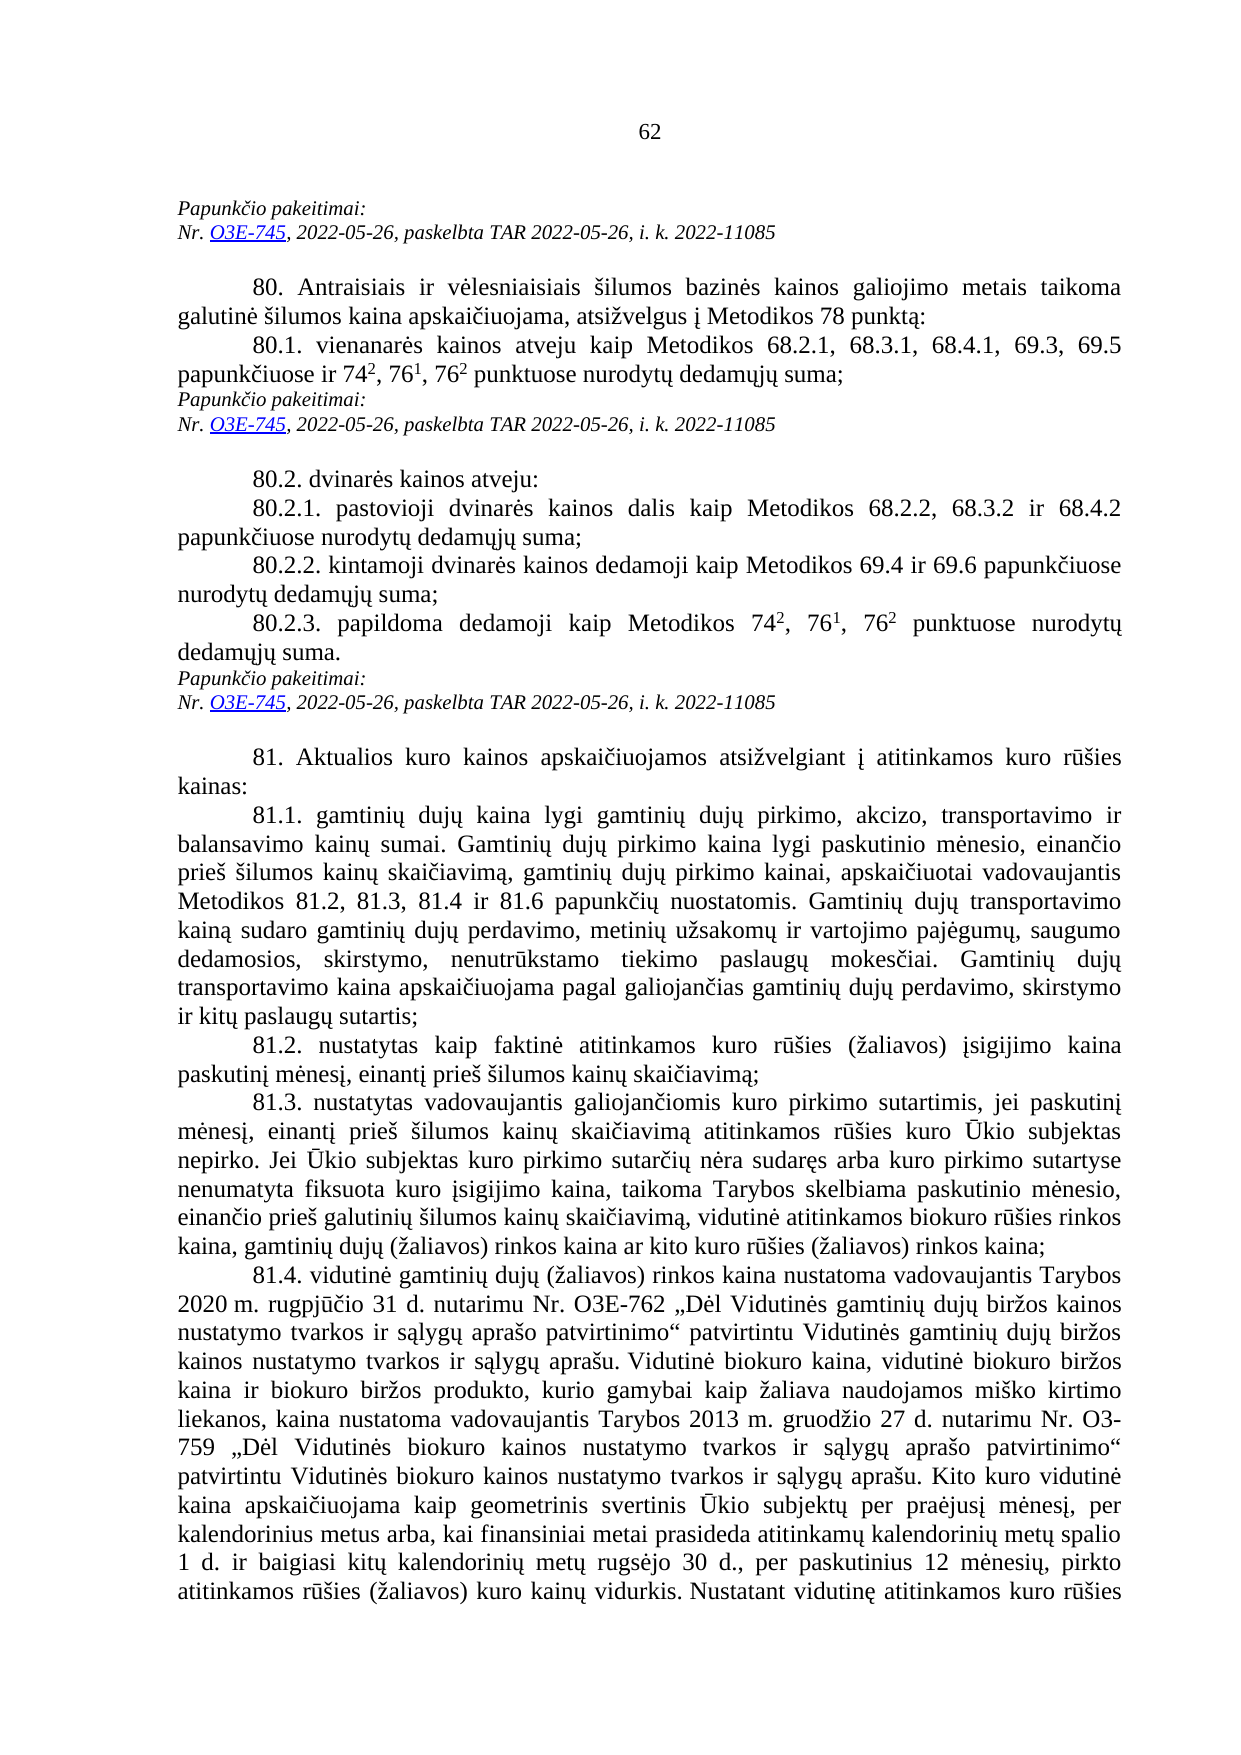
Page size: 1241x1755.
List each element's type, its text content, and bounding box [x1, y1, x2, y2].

text Nr. O3E-745, 2022-05-26, paskelbta TAR 2022-05-26, i. k. 2022-11085 [177, 689, 1122, 714]
text 81.1. gamtinių dujų kaina lygi gamtinių dujų pirkimo, akcizo, transportavimo ir balansavimo kainų sumai. Gamtinių dujų pirkimo kaina lygi paskutinio mėnesio, einančio prieš šilumos kainų skaičiavimą, gamtinių dujų pirkimo kainai, apskaičiuotai vadovaujantis Metodikos 81.2, 81.3, 81.4 ir 81.6 papunkčių nuostatomis. Gamtinių dujų transportavimo kainą sudaro gamtinių dujų perdavimo, metinių užsakomų ir vartojimo pajėgumų, saugumo dedamosios, skirstymo, nenutrūkstamo tiekimo paslaugų mokesčiai. Gamtinių dujų transportavimo kaina apskaičiuojama pagal galiojančias gamtinių dujų perdavimo, skirstymo ir kitų paslaugų sutartis; [177, 800, 1122, 1030]
text 81. Aktualios kuro kainos apskaičiuojamos atsižvelgiant į atitinkamos kuro rūšies kainas: [177, 742, 1122, 800]
text Papunkčio pakeitimai: [177, 196, 1122, 219]
text 81.4. vidutinė gamtinių dujų (žaliavos) rinkos kaina nustatoma vadovaujantis Tarybos 2020 m. rugpjūčio 31 d. nutarimu Nr. O3E-762 „Dėl Vidutinės gamtinių dujų biržos kainos nustatymo tvarkos ir sąlygų aprašo patvirtinimo“ patvirtintu Vidutinės gamtinių dujų biržos kainos nustatymo tvarkos ir sąlygų aprašu. Vidutinė biokuro kaina, vidutinė biokuro biržos kaina ir biokuro biržos produkto, kurio gamybai kaip žaliava naudojamos miško kirtimo liekanos, kaina nustatoma vadovaujantis Tarybos 2013 m. gruodžio 27 d. nutarimu Nr. O3-759 „Dėl Vidutinės biokuro kainos nustatymo tvarkos ir sąlygų aprašo patvirtinimo“ patvirtintu Vidutinės biokuro kainos nustatymo tvarkos ir sąlygų aprašu. Kito kuro vidutinė kaina apskaičiuojama kaip geometrinis svertinis Ūkio subjektų per praėjusį mėnesį, per kalendorinius metus arba, kai finansiniai metai prasideda atitinkamų kalendorinių metų spalio 1 d. ir baigiasi kitų kalendorinių metų rugsėjo 30 d., per paskutinius 12 mėnesių, pirkto atitinkamos rūšies (žaliavos) kuro kainų vidurkis. Nustatant vidutinę atitinkamos kuro rūšies [177, 1260, 1122, 1605]
text 81.2. nustatytas kaip faktinė atitinkamos kuro rūšies (žaliavos) įsigijimo kaina paskutinį mėnesį, einantį prieš šilumos kainų skaičiavimą; [177, 1030, 1122, 1087]
text 80.2.3. papildoma dedamoji kaip Metodikos 742, 761, 762 punktuose nurodytų dedamųjų suma. [177, 608, 1122, 666]
text Papunkčio pakeitimai: [177, 387, 1122, 411]
text 80. Antraisiais ir vėlesniaisiais šilumos bazinės kainos galiojimo metais taikoma galutinė šilumos kaina apskaičiuojama, atsižvelgus į Metodikos 78 punktą: [177, 272, 1122, 330]
text 80.2. dvinarės kainos atveju: [177, 464, 1122, 493]
text Nr. O3E-745, 2022-05-26, paskelbta TAR 2022-05-26, i. k. 2022-11085 [177, 411, 1122, 436]
text Papunkčio pakeitimai: [177, 666, 1122, 689]
text 81.3. nustatytas vadovaujantis galiojančiomis kuro pirkimo sutartimis, jei paskutinį mėnesį, einantį prieš šilumos kainų skaičiavimą atitinkamos rūšies kuro Ūkio subjektas nepirko. Jei Ūkio subjektas kuro pirkimo sutarčių nėra sudaręs arba kuro pirkimo sutartyse nenumatyta fiksuota kuro įsigijimo kaina, taikoma Tarybos skelbiama paskutinio mėnesio, einančio prieš galutinių šilumos kainų skaičiavimą, vidutinė atitinkamos biokuro rūšies rinkos kaina, gamtinių dujų (žaliavos) rinkos kaina ar kito kuro rūšies (žaliavos) rinkos kaina; [177, 1087, 1122, 1260]
text Nr. O3E-745, 2022-05-26, paskelbta TAR 2022-05-26, i. k. 2022-11085 [177, 219, 1122, 244]
text 80.2.2. kintamoji dvinarės kainos dedamoji kaip Metodikos 69.4 ir 69.6 papunkčiuose nurodytų dedamųjų suma; [177, 551, 1122, 608]
text 80.2.1. pastovioji dvinarės kainos dalis kaip Metodikos 68.2.2, 68.3.2 ir 68.4.2 papunkčiuose nurodytų dedamųjų suma; [177, 493, 1122, 551]
text 80.1. vienanarės kainos atveju kaip Metodikos 68.2.1, 68.3.1, 68.4.1, 69.3, 69.5 papunkčiuose ir 742, 761, 762 punktuose nurodytų dedamųjų suma; [177, 330, 1122, 387]
